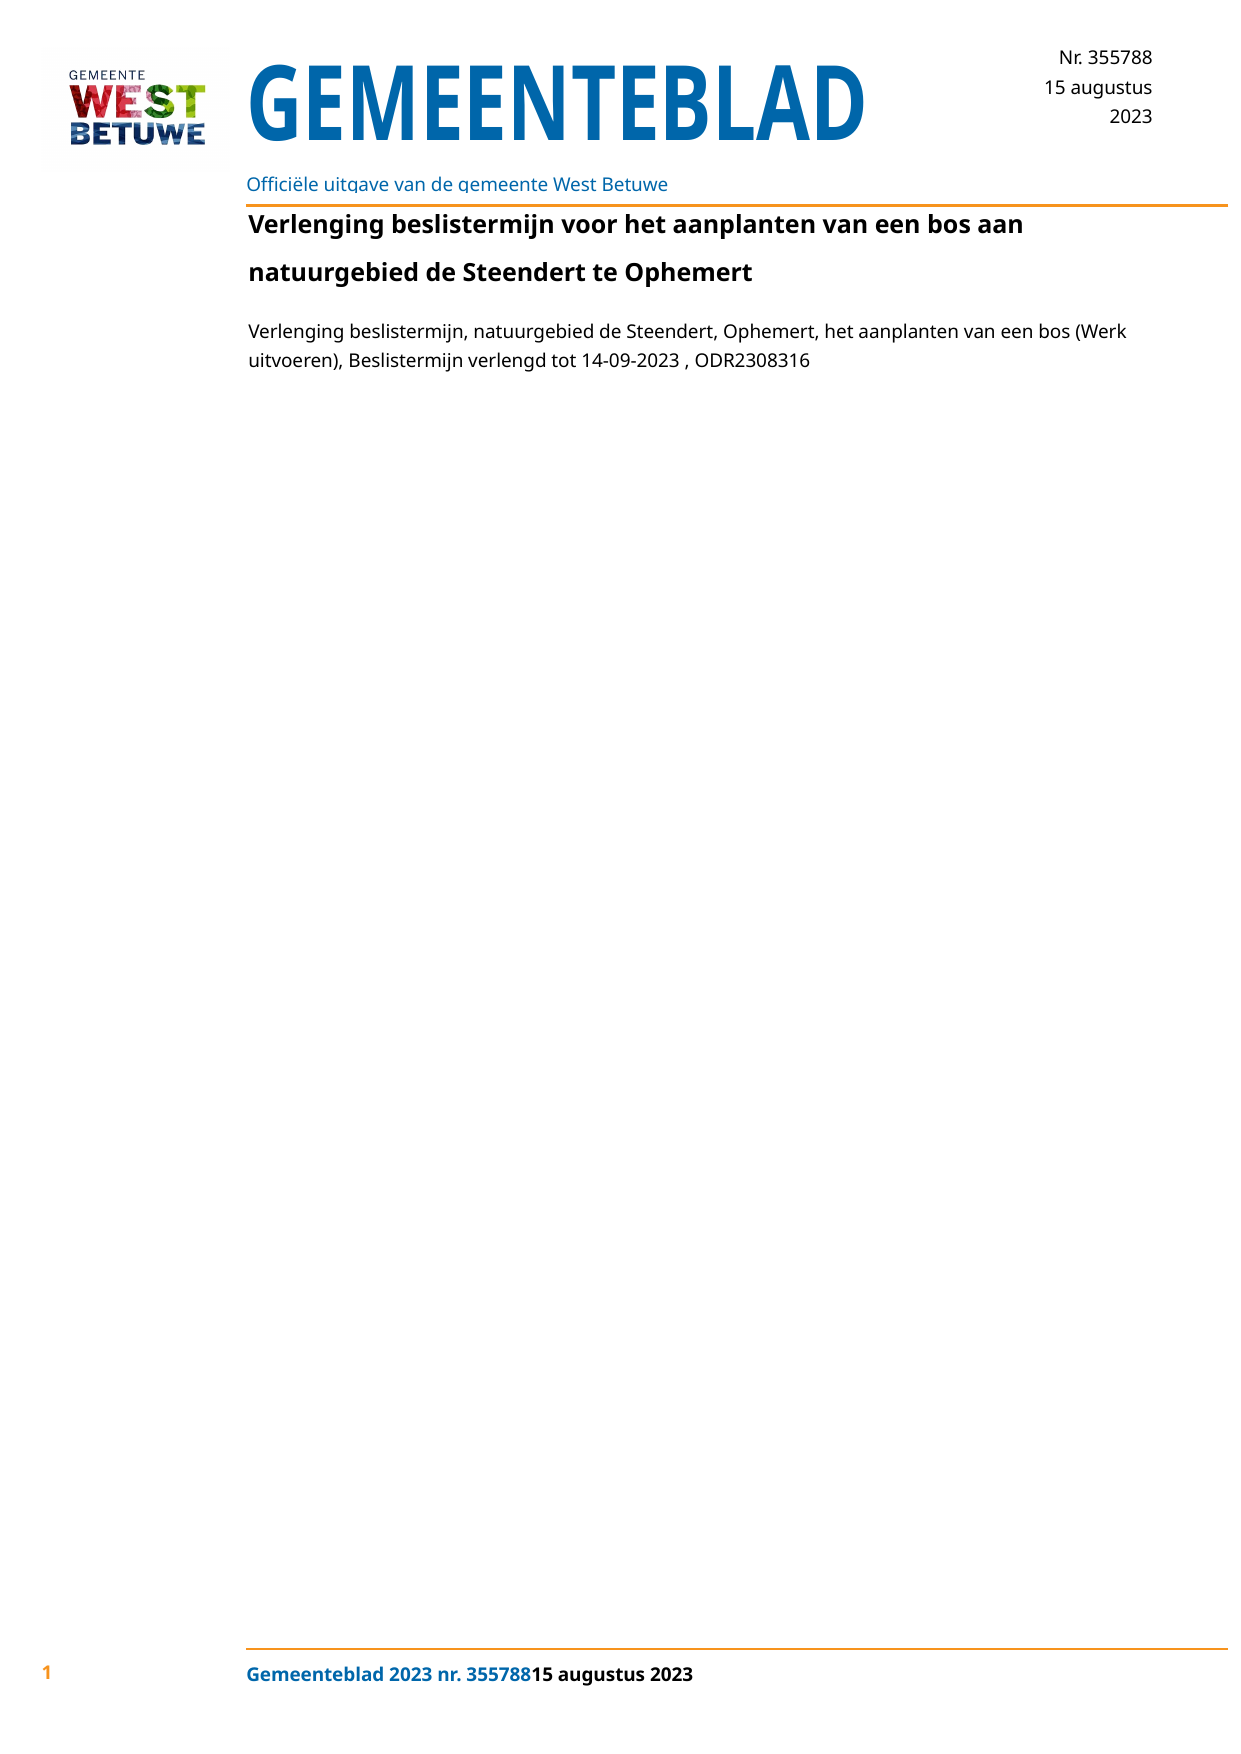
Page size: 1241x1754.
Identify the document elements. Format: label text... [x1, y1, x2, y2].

picture [41, 47, 231, 172]
text Verlenging beslistermijn voor het aanplanten van een bos aan natuurgebied de Steendert te Ophemert [248, 207, 1152, 288]
text Verlenging beslistermijn, natuurgebied de Steendert, Ophemert, het aanplanten van een bos (Werk uitvoeren), Beslistermijn verlengd tot 14-09-2023 , ODR2308316 [248, 318, 1152, 373]
